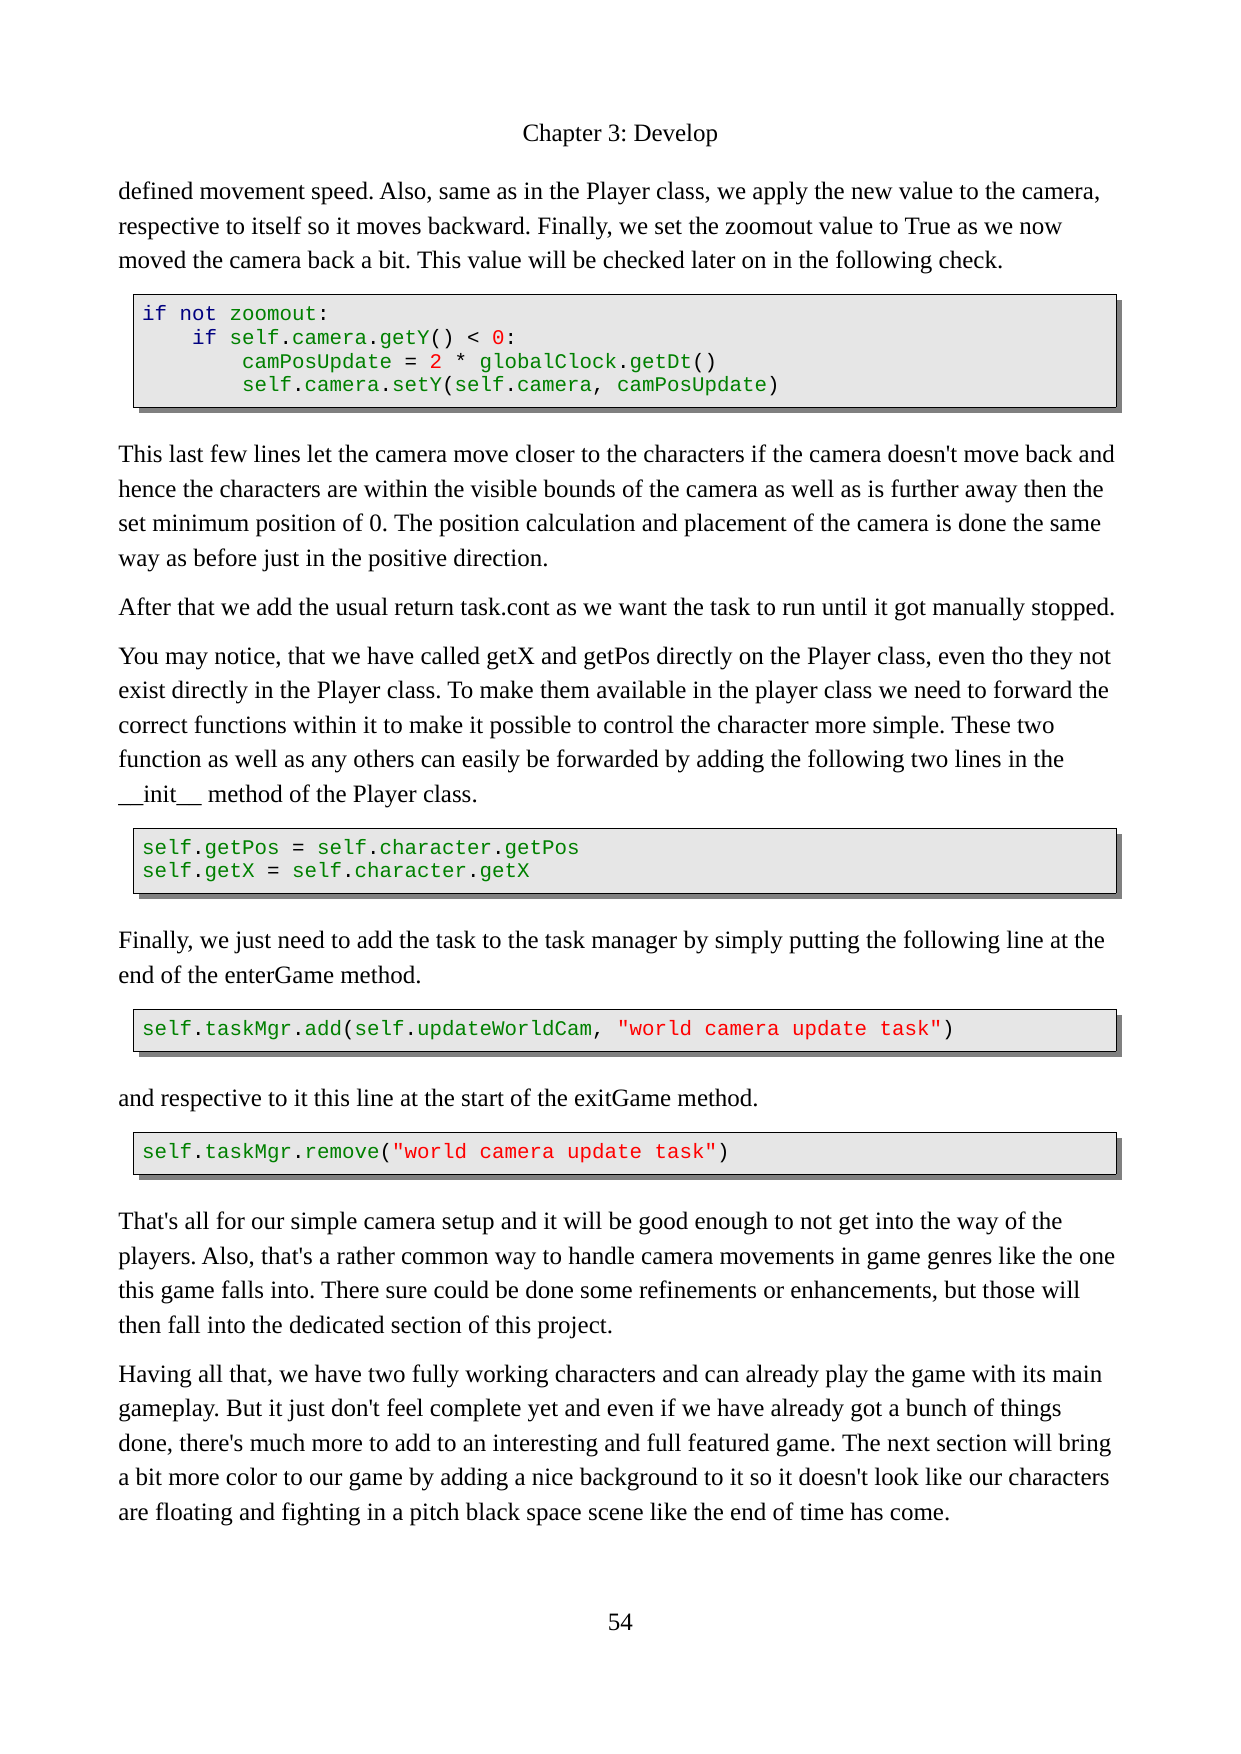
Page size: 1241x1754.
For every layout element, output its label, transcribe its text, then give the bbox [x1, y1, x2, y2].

text if self.camera.getY() < 0: [134, 318, 1116, 342]
text Finally, we just need to add the task to the task manager by simply putting the following line at the end of the enterGame method. [118, 926, 1122, 989]
text self.taskMgr.remove("world camera update task") [134, 1133, 1116, 1174]
text You may notice, that we have called getX and getPos directly on the Player class, even tho they not exist directly in the Player class. To make them available in the player class we need to forward the correct functions within it to make it possible to control the character more simple. These two function as well as any others can easily be forwarded by adding the following two lines in the __init__ method of the Player class. [118, 641, 1122, 808]
text camPosUpdate = 2 * globalClock.getDt() [134, 342, 1116, 365]
text That's all for our simple camera setup and it will be good enough to not get into the way of the players. Also, that's a rather common way to handle camera movements in game genres like the one this game falls into. There sure could be done some refinements or enhancements, but those will then fall into the dedicated section of this project. [118, 1206, 1122, 1338]
text After that we add the usual return task.cont as we want the task to run until it got manually stopped. [118, 592, 1122, 621]
text self.getX = self.character.getX [134, 852, 1116, 893]
text self.taskMgr.add(self.updateWorldCam, "world camera update task") [134, 1010, 1116, 1051]
text defined movement speed. Also, same as in the Player class, we apply the new value to the camera, respective to itself so it moves backward. Finally, we set the zoomout value to True as we now moved the camera back a bit. This value will be checked later on in the following check. [118, 176, 1122, 274]
text if not zoomout: [134, 295, 1116, 318]
text and respective to it this line at the start of the exitGame method. [118, 1083, 1122, 1112]
text Having all that, we have two fully working characters and can already play the game with its main gameplay. But it just don't feel complete yet and even if we have already got a bunch of things done, there's much more to add to an interesting and full featured game. The next section will bring a bit more color to our game by adding a nice background to it so it doesn't look like our characters are floating and fighting in a pitch black space scene like the end of time has come. [118, 1359, 1122, 1526]
text self.getPos = self.character.getPos [134, 829, 1116, 852]
text This last few lines let the camera move closer to the characters if the camera doesn't move back and hence the characters are within the visible bounds of the camera as well as is further away then the set minimum position of 0. The position calculation and placement of the camera is done the same way as before just in the positive direction. [118, 439, 1122, 572]
text self.camera.setY(self.camera, camPosUpdate) [134, 365, 1116, 407]
